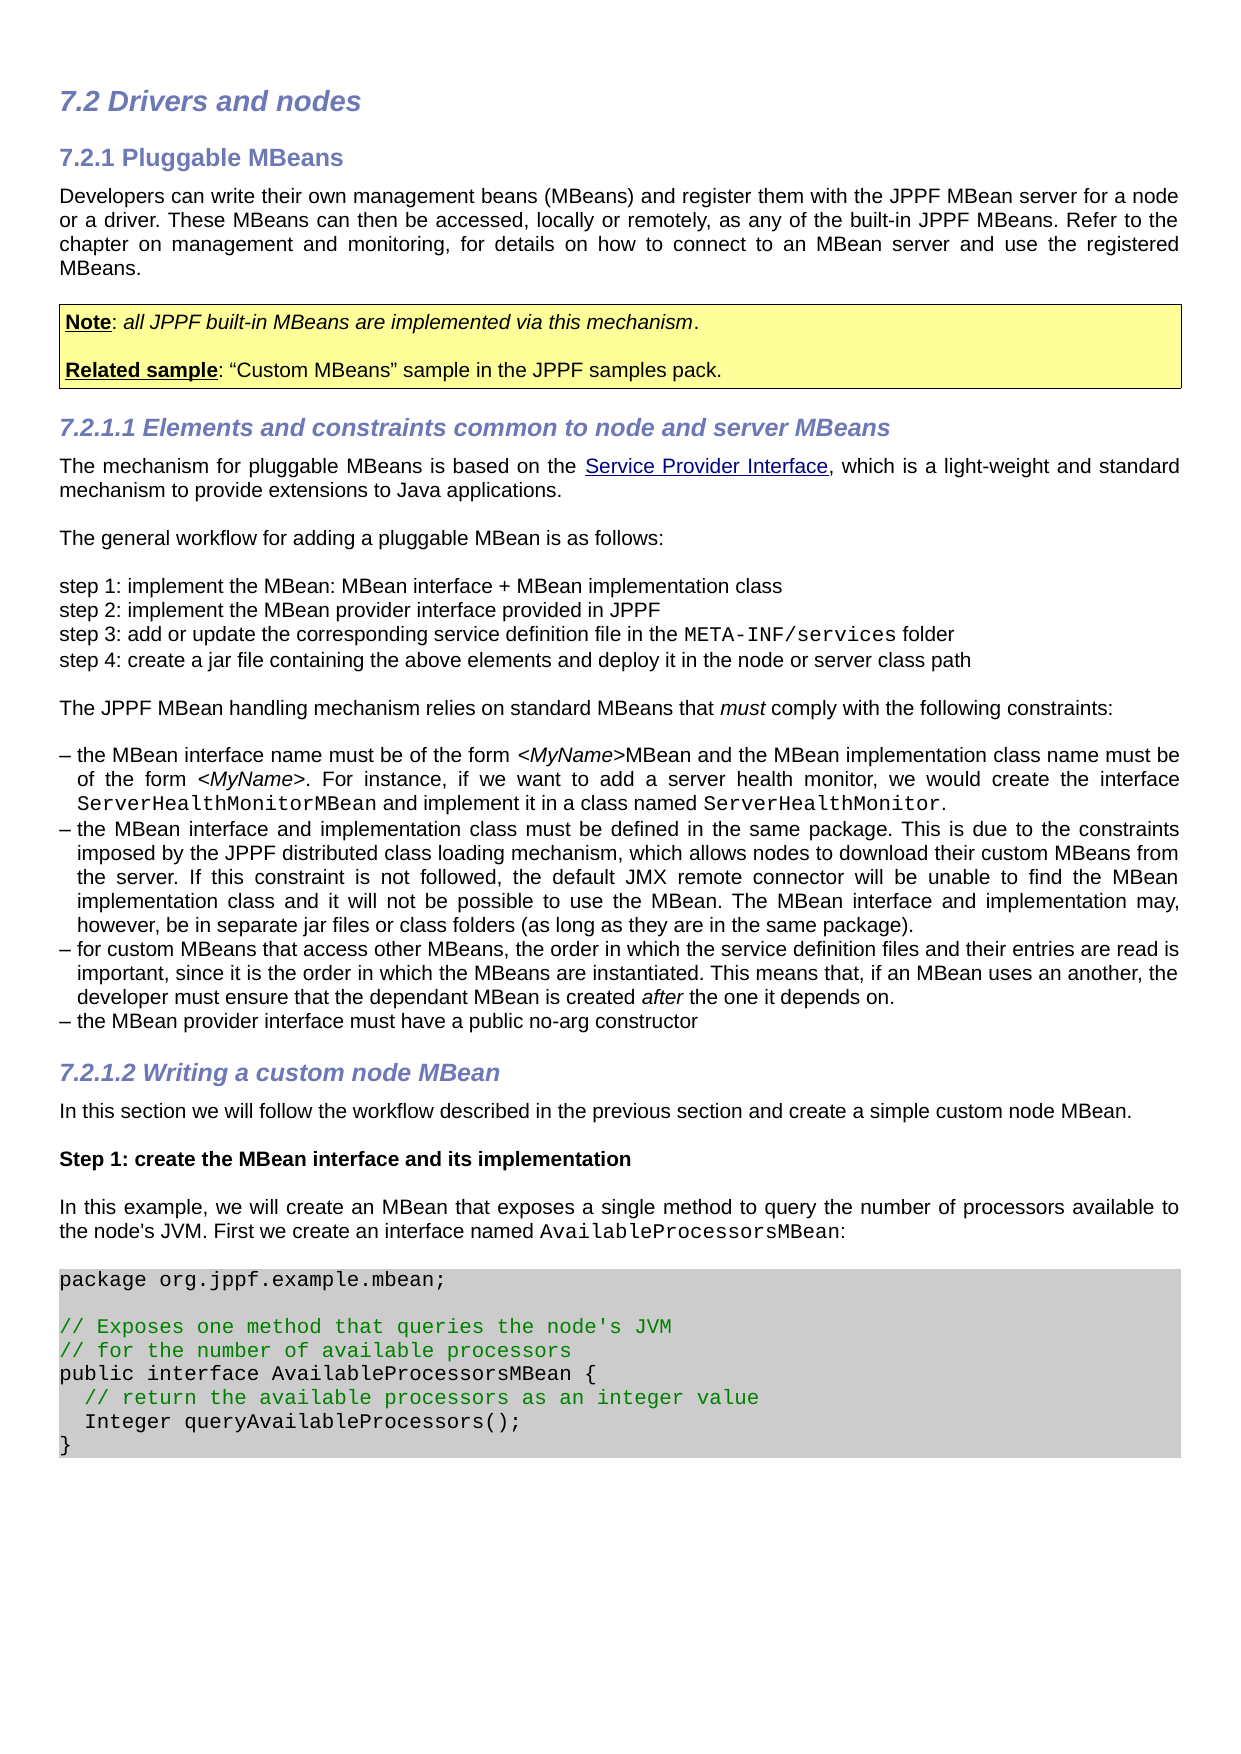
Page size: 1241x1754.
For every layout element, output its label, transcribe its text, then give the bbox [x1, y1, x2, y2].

text public interface AvailableProcessorsMBean { [59, 1363, 1181, 1387]
list for custom MBeans that access other MBeans, the order in which the service definition files and their entries are read is important, since it is the order in which the MBeans are instantiated. This means that, if an MBean uses an another, the developer must ensure that the dependant MBean is created after the one it depends on. [59, 937, 1181, 1009]
text In this example, we will create an MBean that exposes a single method to query the number of processors available to the node's JVM. First we create an interface named AvailableProcessorsMBean: [59, 1195, 1181, 1245]
text In this section we will follow the workflow described in the previous section and create a simple custom node MBean. [59, 1099, 1181, 1123]
list the MBean interface and implementation class must be defined in the same package. This is due to the constraints imposed by the JPPF distributed class loading mechanism, which allows nodes to download their custom MBeans from the server. If this constraint is not followed, the default JMX remote connector will be unable to find the MBean implementation class and it will not be possible to use the MBean. The MBean interface and implementation may, however, be in separate jar files or class folders (as long as they are in the same package). [59, 817, 1181, 937]
text step 4: create a jar file containing the above elements and deploy it in the node or server class path [59, 647, 1181, 671]
text Note: all JPPF built-in MBeans are implemented via this mechanism. [60, 305, 1181, 328]
subtitle Drivers and nodes [59, 84, 1181, 118]
text The general workflow for adding a pluggable MBean is as follows: [59, 526, 1181, 550]
text Integer queryAvailableProcessors(); [59, 1411, 1181, 1434]
text Developers can write their own management beans (MBeans) and register them with the JPPF MBean server for a node or a driver. These MBeans can then be accessed, locally or remotely, as any of the built-in JPPF MBeans. Refer to the chapter on management and monitoring, for details on how to connect to an MBean server and use the registered MBeans. [59, 184, 1181, 280]
text // Exposes one method that queries the node's JVM [59, 1316, 1181, 1340]
subtitle Writing a custom node MBean [59, 1058, 1181, 1087]
subtitle Elements and constraints common to node and server MBeans [59, 413, 1181, 441]
text Related sample: “Custom MBeans” sample in the JPPF samples pack. [60, 352, 1181, 388]
subtitle Pluggable MBeans [59, 143, 1181, 171]
text The JPPF MBean handling mechanism relies on standard MBeans that must comply with the following constraints: [59, 695, 1181, 719]
list the MBean interface name must be of the form <MyName>MBean and the MBean implementation class name must be of the form <MyName>. For instance, if we want to add a server health monitor, we would create the interface ServerHealthMonitorMBean and implement it in a class named ServerHealthMonitor. [59, 743, 1181, 817]
text // for the number of available processors [59, 1340, 1181, 1363]
text The mechanism for pluggable MBeans is based on the Service Provider Interface, which is a light-weight and standard mechanism to provide extensions to Java applications. [59, 454, 1181, 502]
text } [59, 1434, 1181, 1458]
text // return the available processors as an integer value [59, 1387, 1181, 1411]
text step 1: implement the MBean: MBean interface + MBean implementation class [59, 574, 1181, 598]
text Step 1: create the MBean interface and its implementation [59, 1147, 1181, 1171]
text step 2: implement the MBean provider interface provided in JPPF [59, 598, 1181, 622]
text package org.jppf.example.mbean; [59, 1269, 1181, 1292]
text step 3: add or update the corresponding service definition file in the META-INF/services folder [59, 622, 1181, 647]
list the MBean provider interface must have a public no-arg constructor [59, 1009, 1181, 1033]
